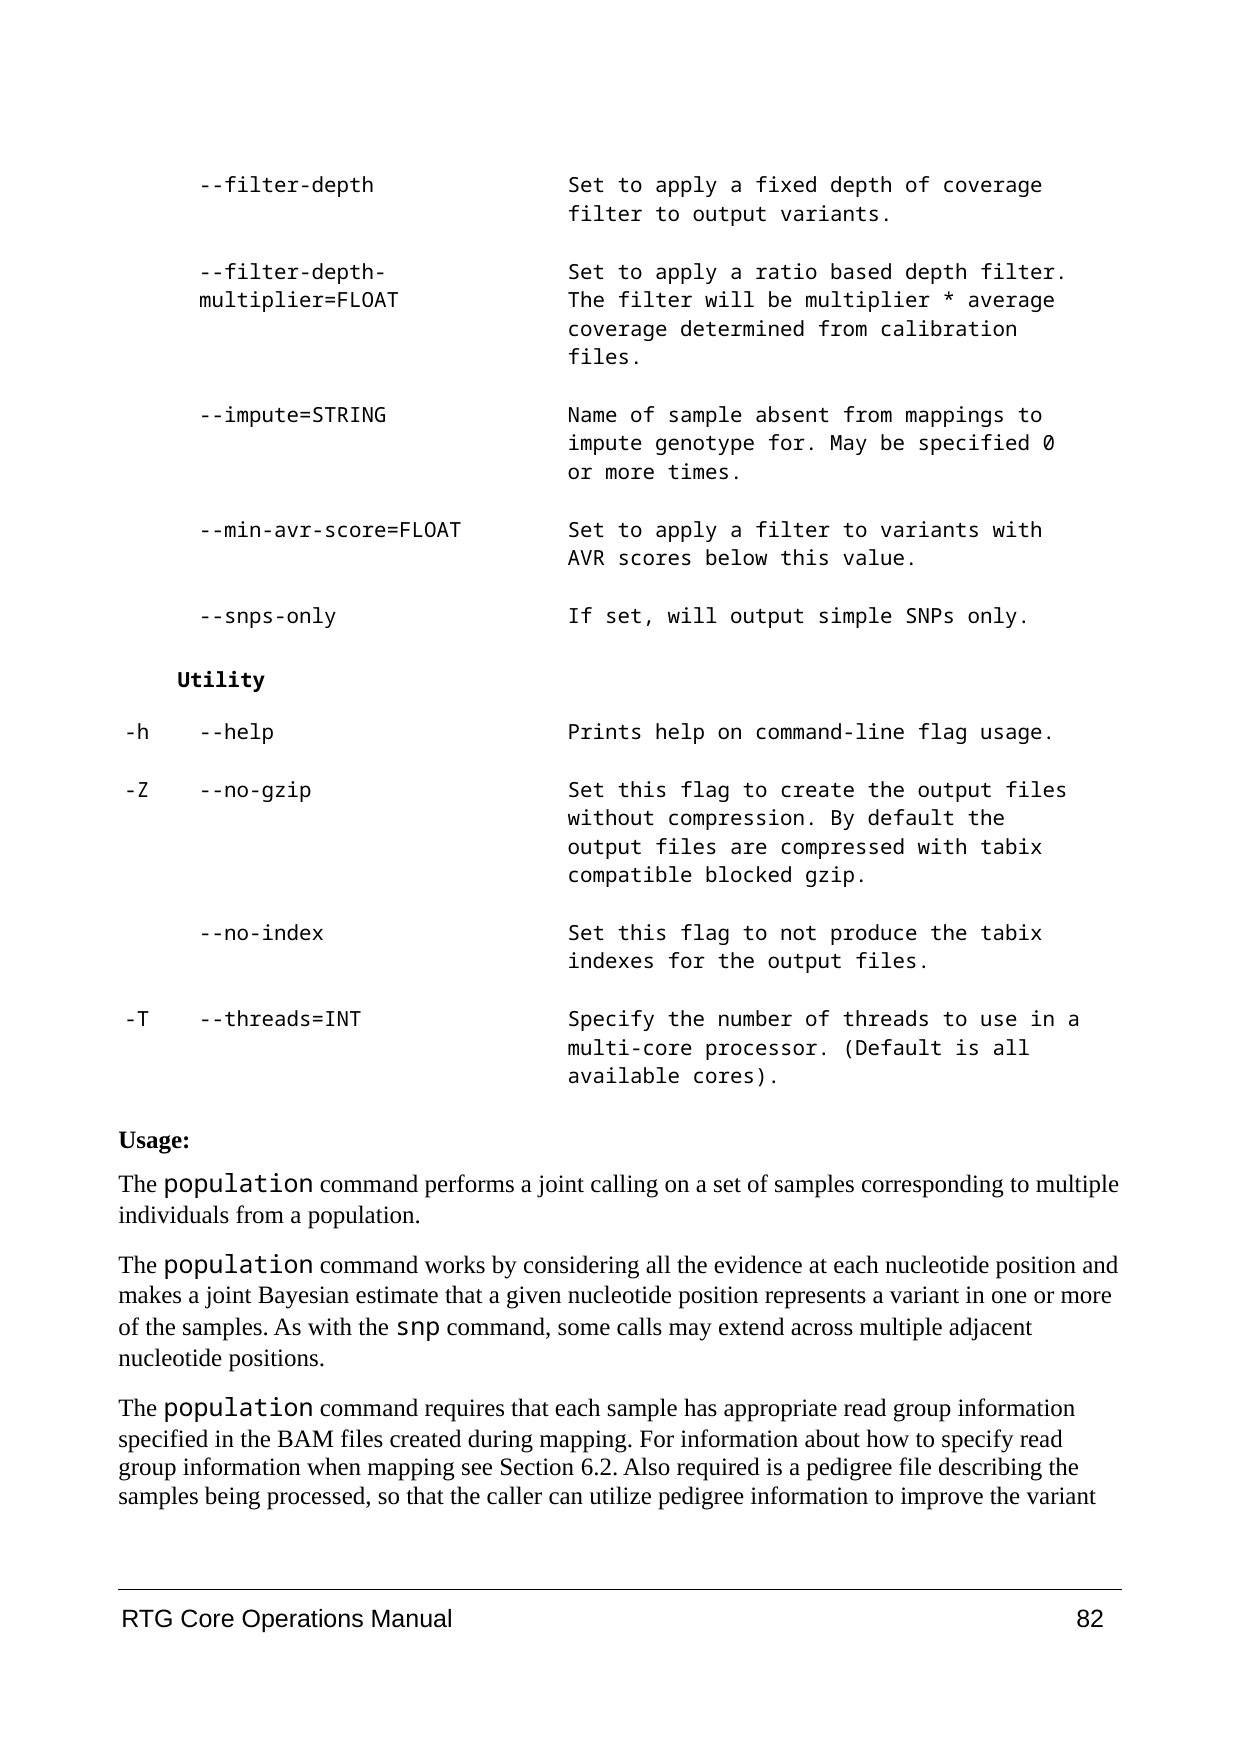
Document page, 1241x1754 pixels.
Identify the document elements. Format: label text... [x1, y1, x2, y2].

text The population command works by considering all the evidence at each nucleotide position and makes a joint Bayesian estimate that a given nucleotide position represents a variant in one or more of the samples. As with the snp command, some calls may extend across multiple adjacent nucleotide positions. [118, 1246, 1122, 1372]
table_cell -T [118, 993, 193, 1107]
table_cell --filter-depth [193, 159, 561, 245]
table_cell --min-avr-score=FLOAT [193, 503, 561, 589]
table_cell Specify the number of threads to use in a multi-core processor. (Default is all available cores). [561, 993, 1093, 1107]
table_cell [118, 388, 193, 503]
table_cell If set, will output simple SNPs only. [561, 589, 1093, 647]
table_cell [118, 906, 193, 993]
table_cell [118, 589, 193, 647]
table_cell --no-gzip [193, 763, 561, 906]
table_cell [118, 159, 193, 245]
table_cell [118, 503, 193, 589]
table_header --help [193, 705, 561, 763]
table_cell --impute=STRING [193, 388, 561, 503]
table_cell Set to apply a ratio based depth filter. The filter will be multiplier * average coverage determined from calibration files. [561, 245, 1093, 388]
table_cell --no-index [193, 906, 561, 993]
table_cell Set this flag to not produce the tabix indexes for the output files. [561, 906, 1093, 993]
table_cell [118, 245, 193, 388]
table_cell Set to apply a filter to variants with AVR scores below this value. [561, 503, 1093, 589]
table_cell -Z [118, 763, 193, 906]
table_cell --threads=INT [193, 993, 561, 1107]
text The population command performs a joint calling on a set of samples corresponding to multiple individuals from a population. [118, 1166, 1122, 1228]
table_header -h [118, 705, 193, 763]
table_cell Name of sample absent from mappings to impute genotype for. May be specified 0 or more times. [561, 388, 1093, 503]
text Utility [177, 665, 1122, 693]
table_cell Set this flag to create the output files without compression. By default the output files are compressed with tabix compatible blocked gzip. [561, 763, 1093, 906]
table_cell --snps-only [193, 589, 561, 647]
table_header Prints help on command-line flag usage. [561, 705, 1093, 763]
table_cell --filter-depth-multiplier=FLOAT [193, 245, 561, 388]
text The population command requires that each sample has appropriate read group information specified in the BAM files created during mapping. For information about how to specify read group information when mapping see Section 6.2. Also required is a pedigree file describing the samples being processed, so that the caller can utilize pedigree information to improve the variant [118, 1389, 1122, 1510]
subtitle Usage: [118, 1125, 1122, 1154]
table_cell Set to apply a fixed depth of coverage filter to output variants. [561, 159, 1093, 245]
